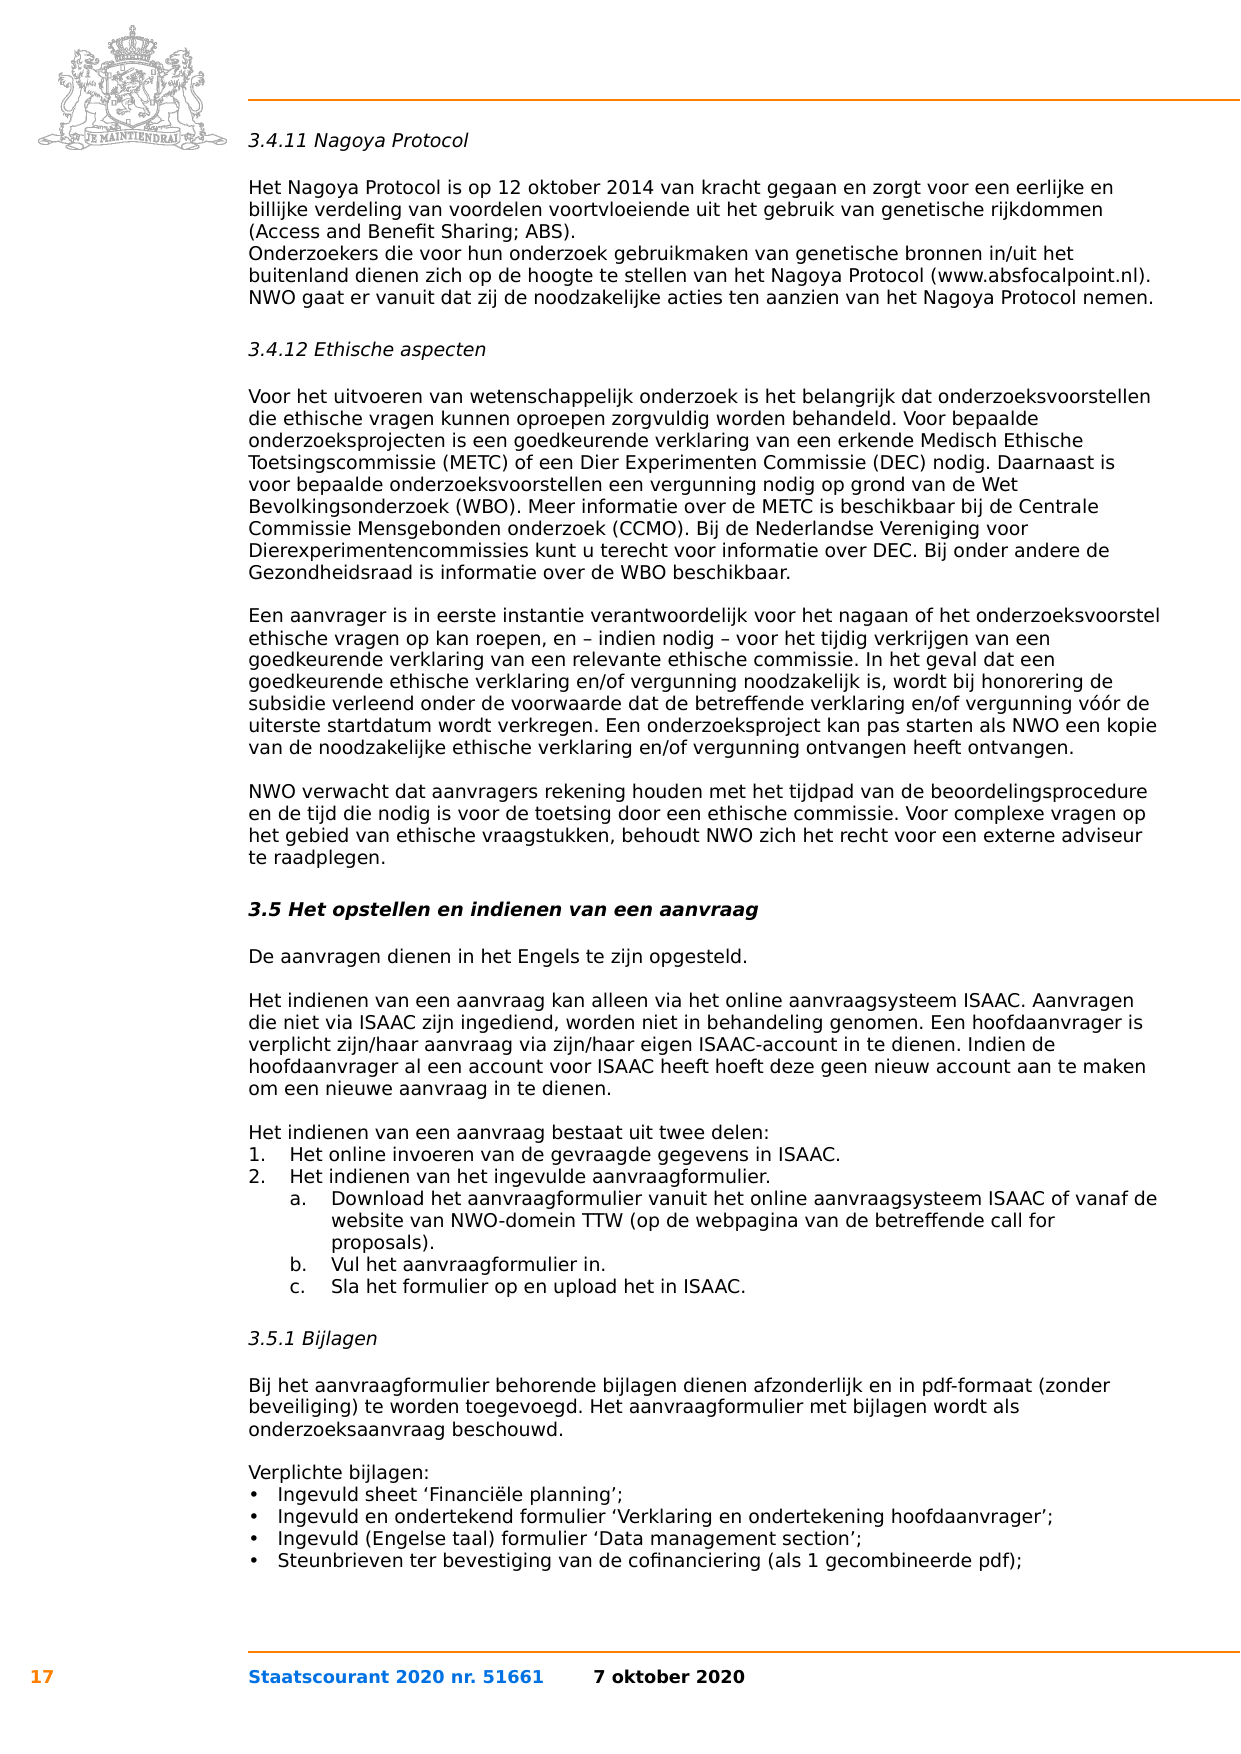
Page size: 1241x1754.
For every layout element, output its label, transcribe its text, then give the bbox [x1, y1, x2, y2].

subtitle 3.5 Het opstellen en indienen van een aanvraag [248, 899, 1163, 921]
text 1. Het online invoeren van de gevraagde gegevens in ISAAC. [248, 1144, 1163, 1166]
text 2. Het indienen van het ingevulde aanvraagformulier. [248, 1166, 1163, 1188]
text b. Vul het aanvraagformulier in. [289, 1253, 1163, 1276]
text Onderzoekers die voor hun onderzoek gebruikmaken van genetische bronnen in/uit het buitenland dienen zich op de hoogte te stellen van het Nagoya Protocol (www.absfocalpoint.nl). NWO gaat er vanuit dat zij de noodzakelijke acties ten aanzien van het Nagoya Protocol nemen. [248, 243, 1163, 309]
subtitle 3.4.12 Ethische aspecten [248, 339, 1163, 361]
text • Ingevuld en ondertekend formulier ‘Verklaring en ondertekening hoofdaanvrager’; [248, 1506, 1163, 1528]
text Bij het aanvraagformulier behorende bijlagen dienen afzonderlijk en in pdf-formaat (zonder beveiliging) te worden toegevoegd. Het aanvraagformulier met bijlagen wordt als onderzoeksaanvraag beschouwd. [248, 1374, 1163, 1440]
text Het indienen van een aanvraag bestaat uit twee delen: [248, 1122, 1163, 1144]
text Een aanvrager is in eerste instantie verantwoordelijk voor het nagaan of het onderzoeksvoorstel ethische vragen op kan roepen, en – indien nodig – voor het tijdig verkrijgen van een goedkeurende verklaring van een relevante ethische commissie. In het geval dat een goedkeurende ethische verklaring en/of vergunning noodzakelijk is, wordt bij honorering de subsidie verleend onder de voorwaarde dat de betreffende verklaring en/of vergunning vóór de uiterste startdatum wordt verkregen. Een onderzoeksproject kan pas starten als NWO een kopie van de noodzakelijke ethische verklaring en/of vergunning ontvangen heeft ontvangen. [248, 605, 1163, 759]
text Verplichte bijlagen: [248, 1462, 1163, 1484]
subtitle 3.5.1 Bijlagen [248, 1327, 1163, 1349]
text • Ingevuld sheet ‘Financiële planning’; [248, 1484, 1163, 1506]
text Het indienen van een aanvraag kan alleen via het online aanvraagsysteem ISAAC. Aanvragen die niet via ISAAC zijn ingediend, worden niet in behandeling genomen. Een hoofdaanvrager is verplicht zijn/haar aanvraag via zijn/haar eigen ISAAC-account in te dienen. Indien de hoofdaanvrager al een account voor ISAAC heeft hoeft deze geen nieuw account aan te maken om een nieuwe aanvraag in te dienen. [248, 990, 1163, 1100]
text Het Nagoya Protocol is op 12 oktober 2014 van kracht gegaan en zorgt voor een eerlijke en billijke verdeling van voordelen voortvloeiende uit het gebruik van genetische rijkdommen (Access and Benefit Sharing; ABS). [248, 177, 1163, 243]
text • Ingevuld (Engelse taal) formulier ‘Data management section’; [248, 1528, 1163, 1550]
text NWO verwacht dat aanvragers rekening houden met het tijdpad van de beoordelingsprocedure en de tijd die nodig is voor de toetsing door een ethische commissie. Voor complexe vragen op het gebied van ethische vraagstukken, behoudt NWO zich het recht voor een externe adviseur te raadplegen. [248, 781, 1163, 869]
picture [38, 25, 227, 150]
text a. Download het aanvraagformulier vanuit het online aanvraagsysteem ISAAC of vanaf de website van NWO-domein TTW (op de webpagina van de betreffende call for proposals). [289, 1188, 1163, 1253]
text • Steunbrieven ter bevestiging van de cofinanciering (als 1 gecombineerde pdf); [248, 1550, 1163, 1572]
text Voor het uitvoeren van wetenschappelijk onderzoek is het belangrijk dat onderzoeksvoorstellen die ethische vragen kunnen oproepen zorgvuldig worden behandeld. Voor bepaalde onderzoeksprojecten is een goedkeurende verklaring van een erkende Medisch Ethische Toetsingscommissie (METC) of een Dier Experimenten Commissie (DEC) nodig. Daarnaast is voor bepaalde onderzoeksvoorstellen een vergunning nodig op grond van de Wet Bevolkingsonderzoek (WBO). Meer informatie over de METC is beschikbaar bij de Centrale Commissie Mensgebonden onderzoek (CCMO). Bij de Nederlandse Vereniging voor Dierexperimentencommissies kunt u terecht voor informatie over DEC. Bij onder andere de Gezondheidsraad is informatie over de WBO beschikbaar. [248, 386, 1163, 583]
text c. Sla het formulier op en upload het in ISAAC. [289, 1276, 1163, 1297]
subtitle 3.4.11 Nagoya Protocol [248, 130, 1163, 152]
text De aanvragen dienen in het Engels te zijn opgesteld. [248, 946, 1163, 968]
